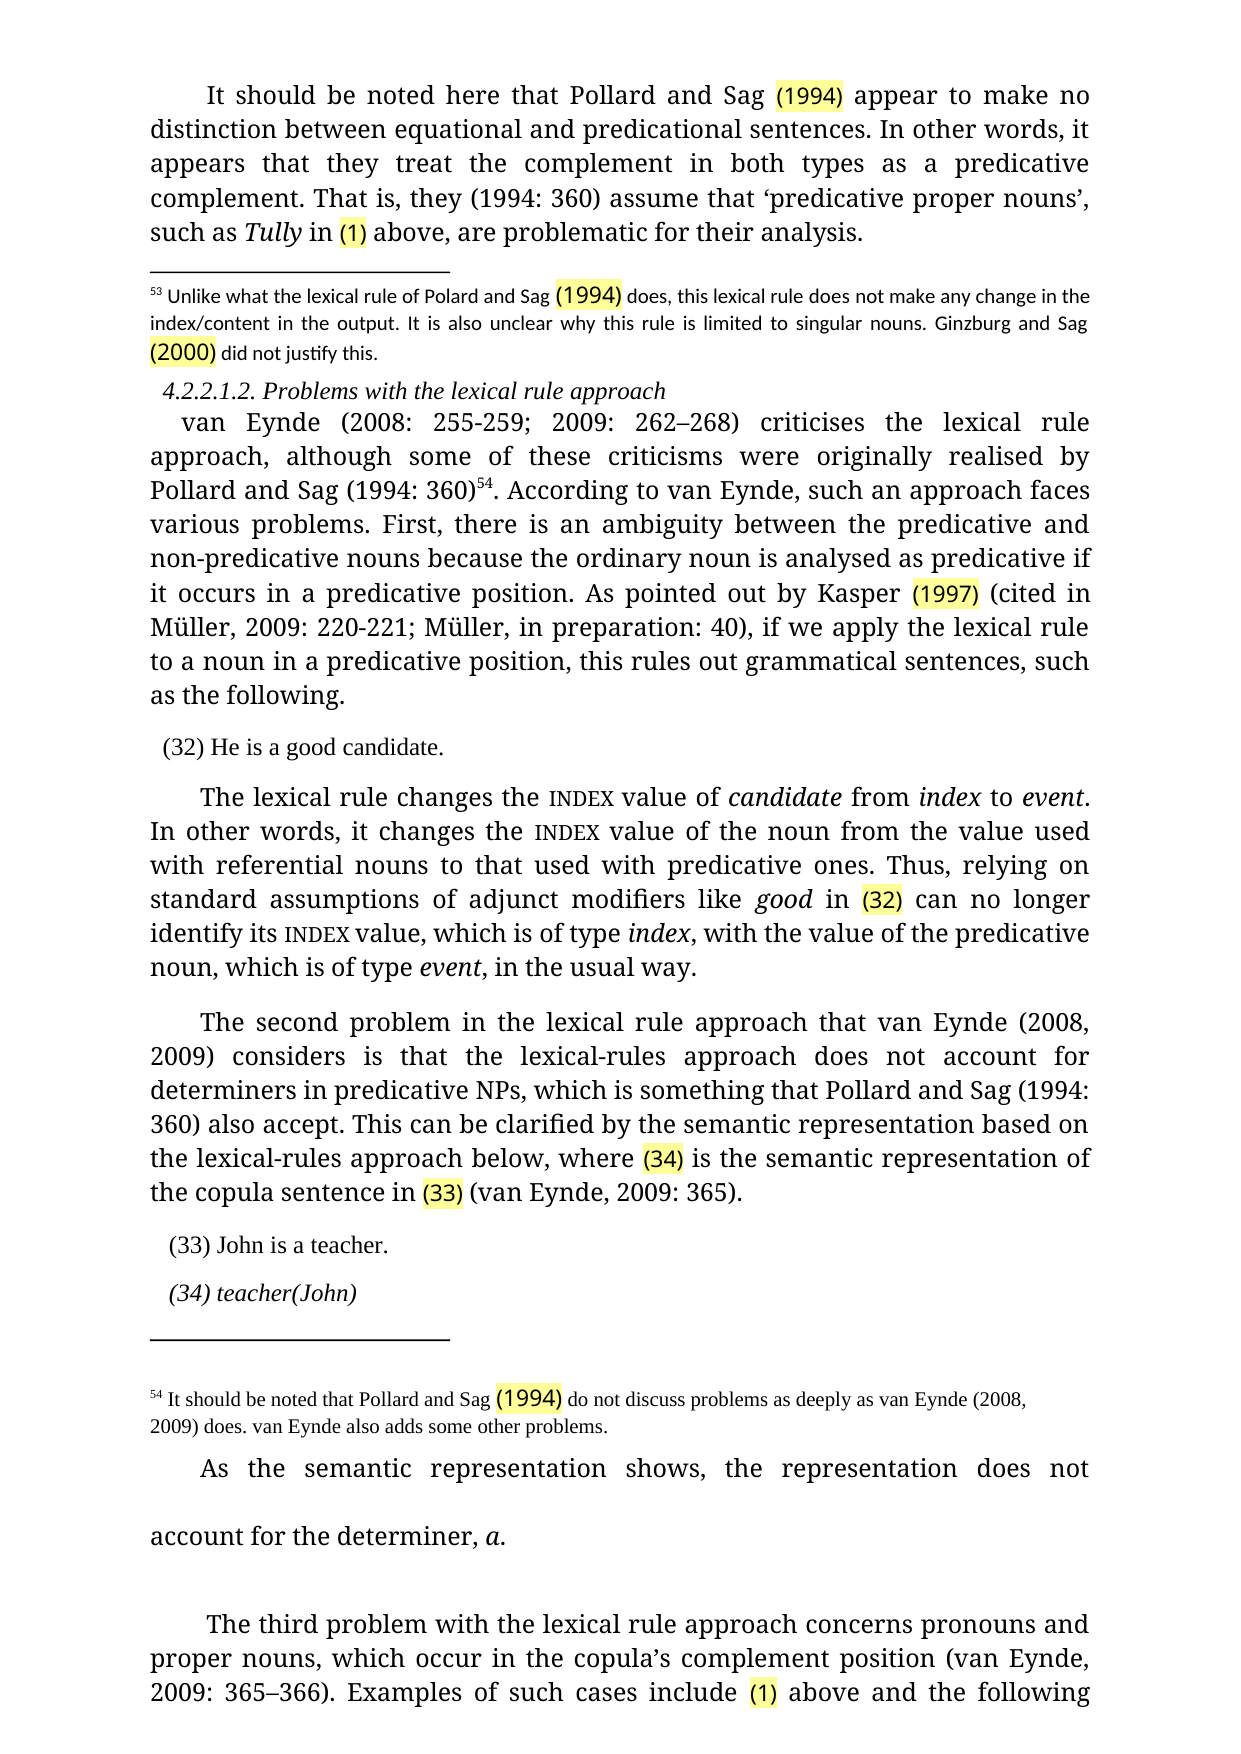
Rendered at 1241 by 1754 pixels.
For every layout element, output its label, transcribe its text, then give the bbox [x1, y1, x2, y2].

text 53 Unlike what the lexical rule of Polard and Sag (1994) does, this lexical rule does not make any change in the index/content in the output. It is also unclear why this rule is limited to singular nouns. Ginzburg and Sag (2000) did not justify this. [150, 279, 1090, 367]
list Problems with the lexical rule approach [162, 376, 1123, 405]
text The lexical rule changes the INDEX value of candidate from index to event. In other words, it changes the INDEX value of the noun from the value used with referential nouns to that used with predicative ones. Thus, relying on standard assumptions of adjunct modifiers like good in (32) can no longer identify its INDEX value, which is of type index, with the value of the predicative noun, which is of type event, in the usual way. [150, 780, 1091, 984]
list He is a good candidate. [162, 732, 1123, 761]
list teacher(John) [169, 1278, 1123, 1306]
list John is a teacher. [169, 1230, 1123, 1259]
text It should be noted here that Pollard and Sag (1994) appear to make no distinction between equational and predicational sentences. In other words, it appears that they treat the complement in both types as a predicative complement. That is, they (1994: 360) assume that ‘predicative proper nouns’, such as Tully in (1) above, are problematic for their analysis. [150, 78, 1091, 248]
text The third problem with the lexical rule approach concerns pronouns and proper nouns, which occur in the copula’s complement position (van Eynde, 2009: 365–366). Examples of such cases include (1) above and the following [150, 1607, 1091, 1709]
text The second problem in the lexical rule approach that van Eynde (2008, 2009) considers is that the lexical-rules approach does not account for determiners in predicative NPs, which is something that Pollard and Sag (1994: 360) also accept. This can be clarified by the semantic representation based on the lexical-rules approach below, where (34) is the semantic representation of the copula sentence in (33) (van Eynde, 2009: 365). [150, 1005, 1090, 1209]
text van Eynde (2008: 255-259; 2009: 262–268) criticises the lexical rule approach, although some of these criticisms were originally realised by Pollard and Sag (1994: 360)54. According to van Eynde, such an approach faces various problems. First, there is an ambiguity between the predicative and non-predicative nouns because the ordinary noun is analysed as predicative if it occurs in a predicative position. As pointed out by Kasper (1997) (cited in Müller, 2009: 220-221; Müller, in preparation: 40), if we apply the lexical rule to a noun in a predicative position, this rules out grammatical sentences, such as the following. [150, 405, 1091, 711]
text 54 It should be noted that Pollard and Sag (1994) do not discuss problems as deeply as van Eynde (2008, 2009) does. van Eynde also adds some other problems. [150, 1382, 1073, 1438]
text As the semantic representation shows, the representation does not account for the determiner, a. [150, 1450, 1090, 1552]
